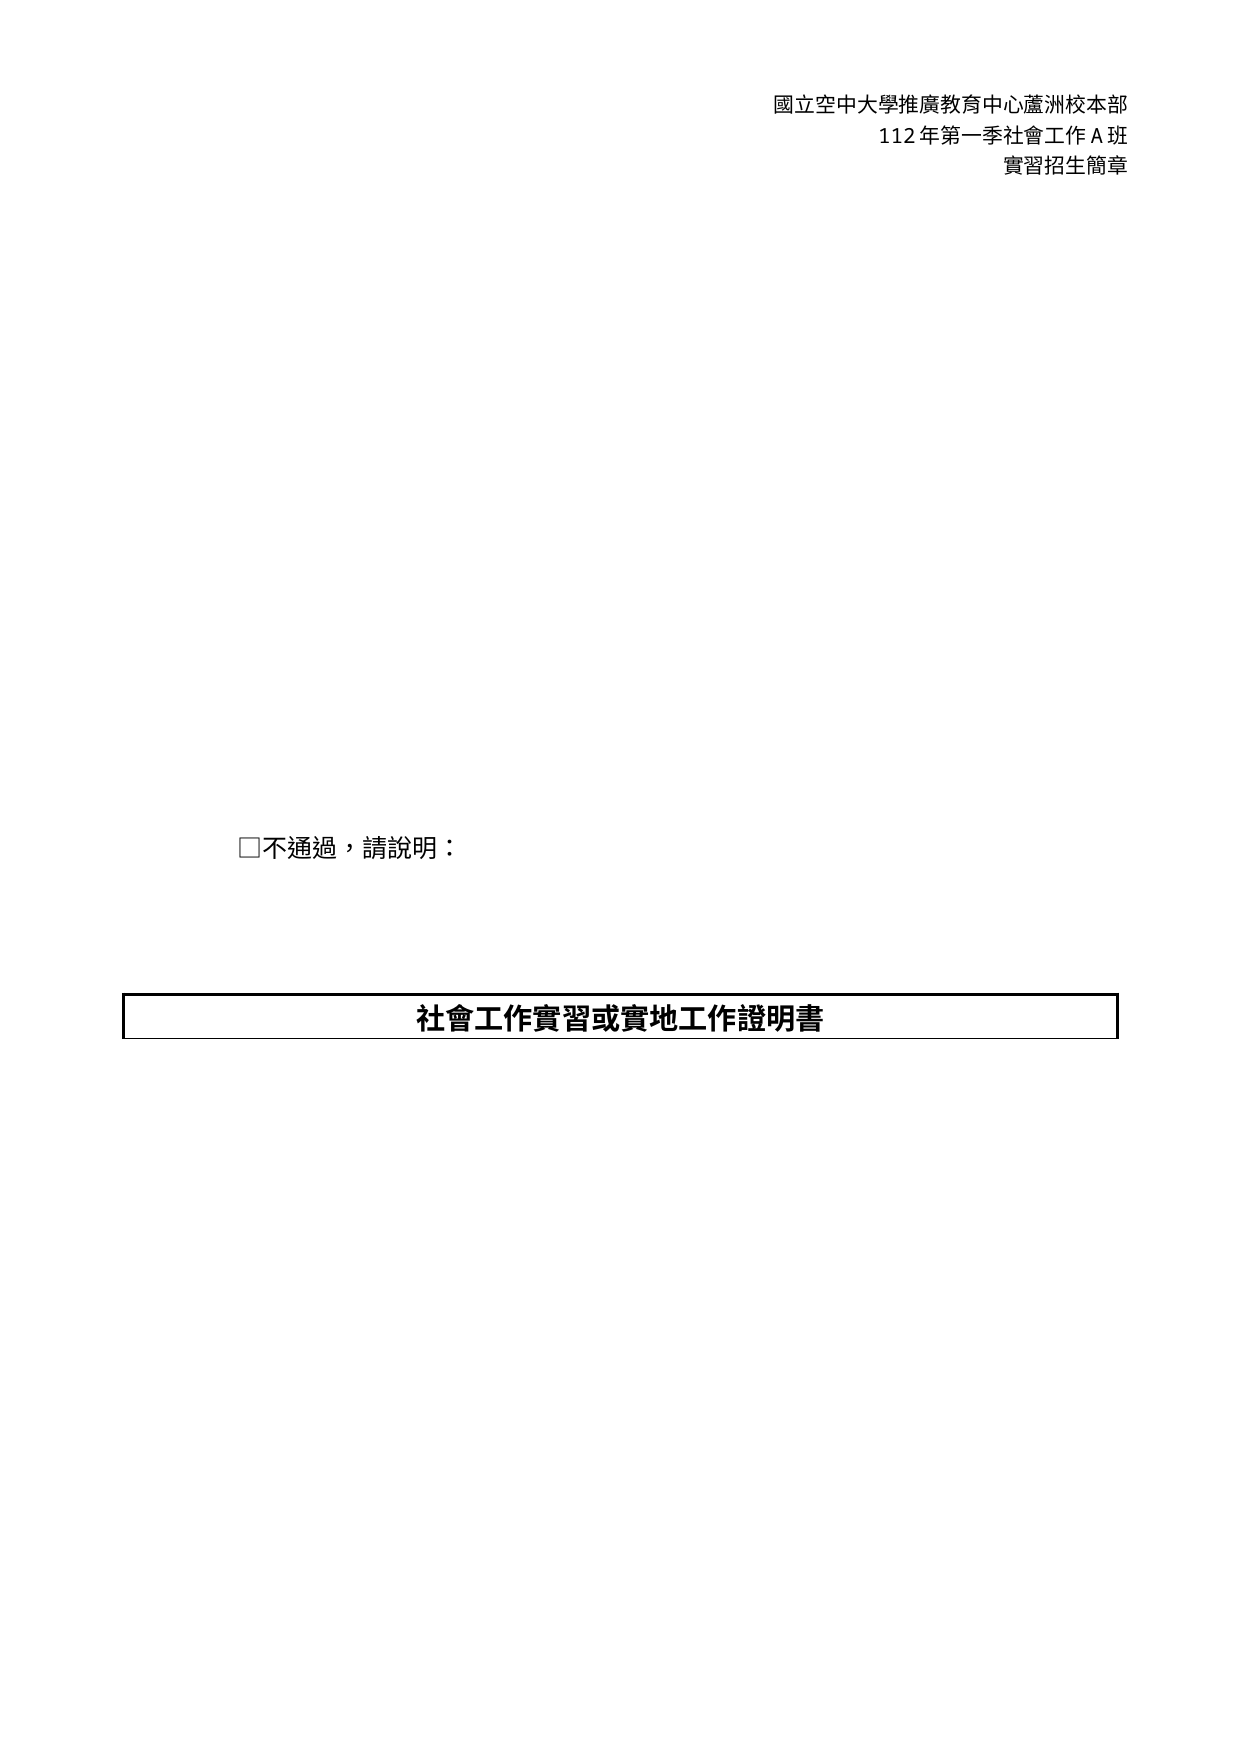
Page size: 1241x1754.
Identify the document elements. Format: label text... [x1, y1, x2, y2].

text □不通過，請說明： [112, 805, 1128, 868]
table_header 社會工作實習或實地工作證明書 [125, 996, 1116, 1038]
